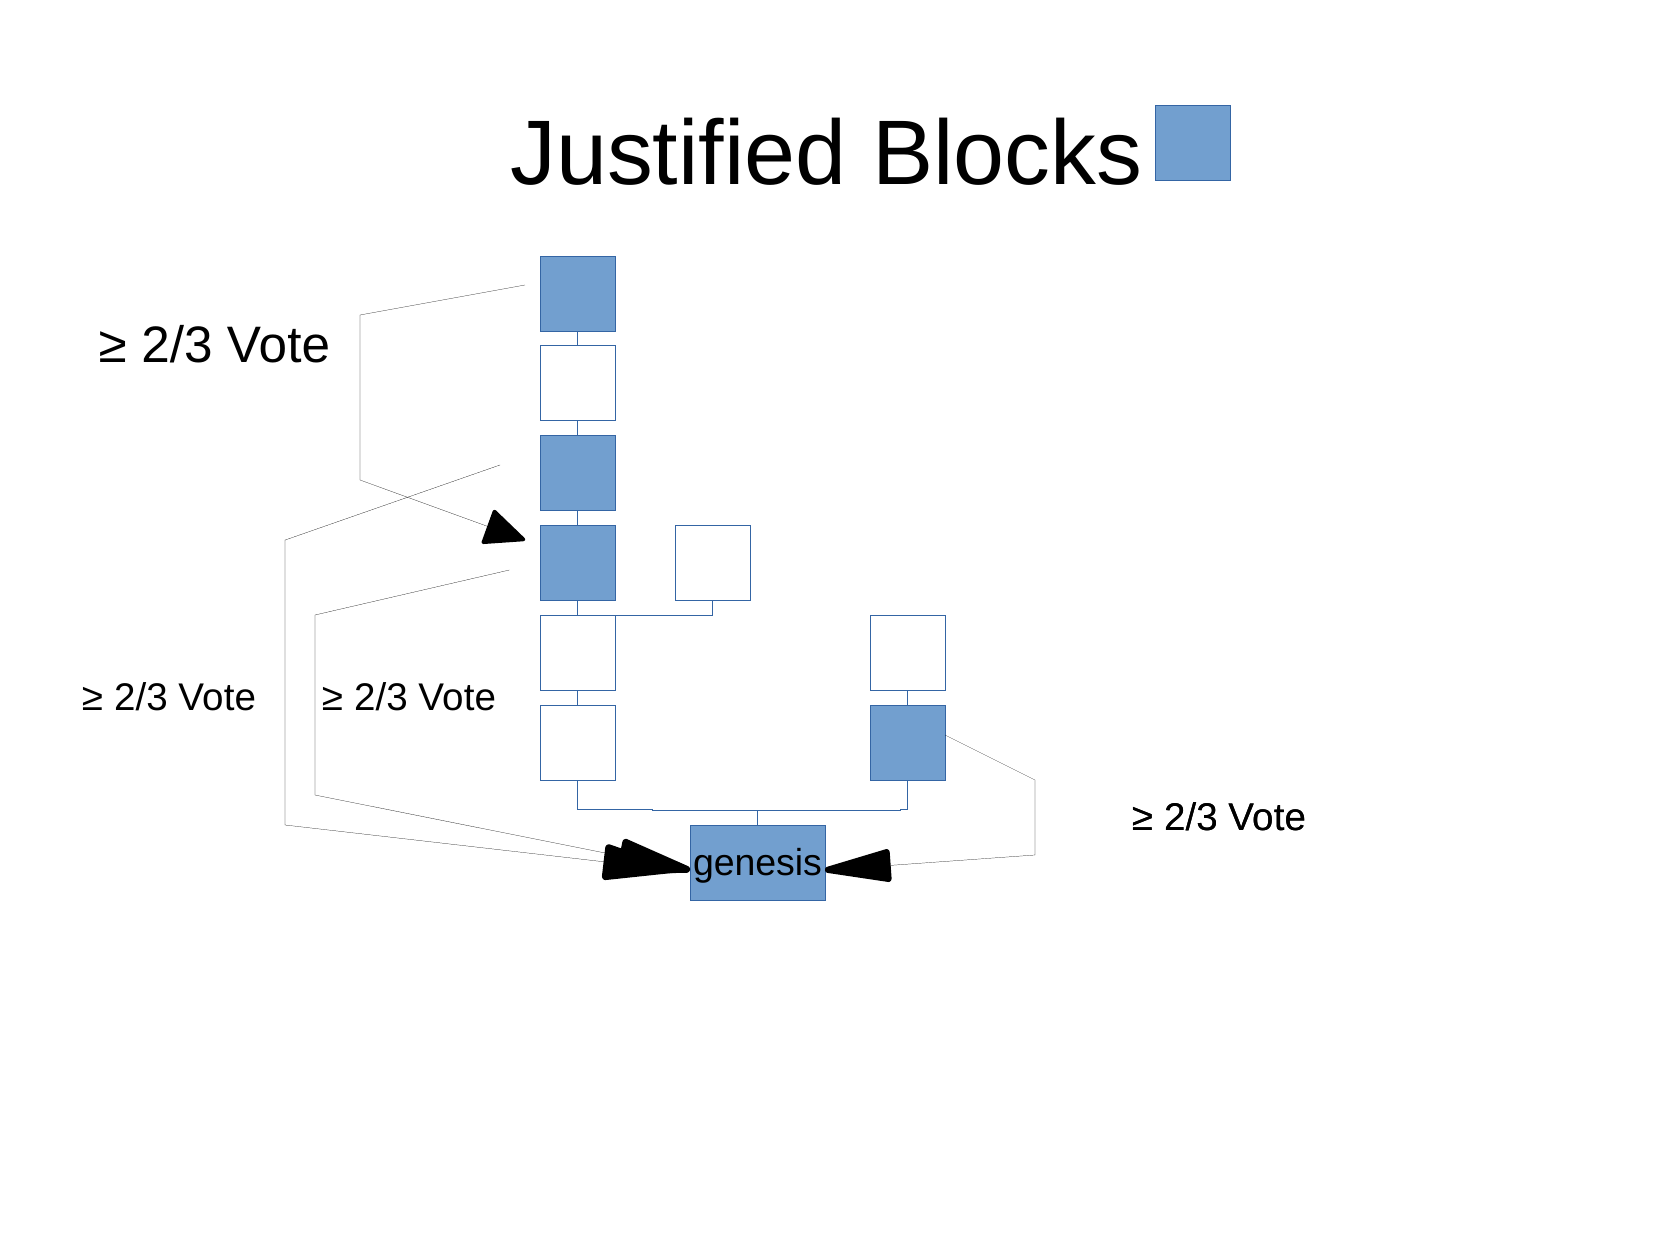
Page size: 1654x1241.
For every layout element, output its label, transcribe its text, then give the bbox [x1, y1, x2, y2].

text_box ≥ 2/3 Vote [30, 315, 375, 406]
text_box [1155, 105, 1231, 181]
text_box [540, 435, 616, 511]
text_box [870, 705, 946, 781]
title Justified Blocks [82, 49, 1571, 257]
text_box genesis [690, 825, 826, 901]
text_box ≥ 2/3 Vote [1080, 795, 1351, 840]
text_box ≥ 2/3 Vote [30, 675, 301, 721]
text_box [540, 525, 616, 601]
text_box [540, 256, 616, 332]
text_box ≥ 2/3 Vote [301, 675, 541, 721]
